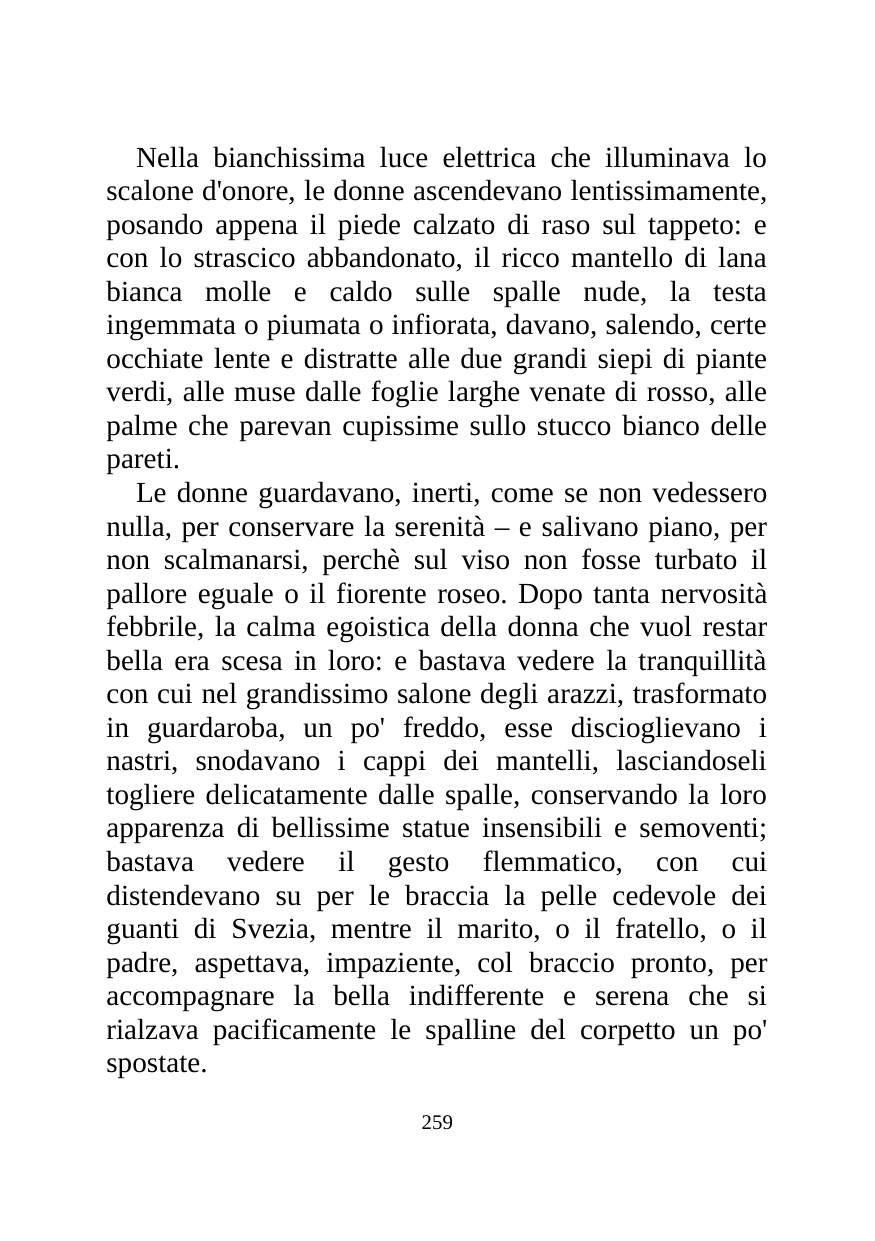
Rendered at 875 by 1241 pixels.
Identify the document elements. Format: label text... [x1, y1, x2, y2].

text Nella bianchissima luce elettrica che illuminava lo scalone d'onore, le donne ascendevano lentissimamente, posando appena il piede calzato di raso sul tappeto: e con lo strascico abbandonato, il ricco mantello di lana bianca molle e caldo sulle spalle nude, la testa ingemmata o piumata o infiorata, davano, salendo, certe occhiate lente e distratte alle due grandi siepi di piante verdi, alle muse dalle foglie larghe venate di rosso, alle palme che parevan cupissime sullo stucco bianco delle pareti. [106, 140, 768, 475]
text Le donne guardavano, inerti, come se non vedessero nulla, per conservare la serenità – e salivano piano, per non scalmanarsi, perchè sul viso non fosse turbato il pallore eguale o il fiorente roseo. Dopo tanta nervosità febbrile, la calma egoistica della donna che vuol restar bella era scesa in loro: e bastava vedere la tranquillità con cui nel grandissimo salone degli arazzi, trasformato in guardaroba, un po' freddo, esse discioglievano i nastri, snodavano i cappi dei mantelli, lasciandoseli togliere delicatamente dalle spalle, conservando la loro apparenza di bellissime statue insensibili e semoventi; bastava vedere il gesto flemmatico, con cui distendevano su per le braccia la pelle cedevole dei guanti di Svezia, mentre il marito, o il fratello, o il padre, aspettava, impaziente, col braccio pronto, per accompagnare la bella indifferente e serena che si rialzava pacificamente le spalline del corpetto un po' spostate. [106, 475, 768, 1079]
